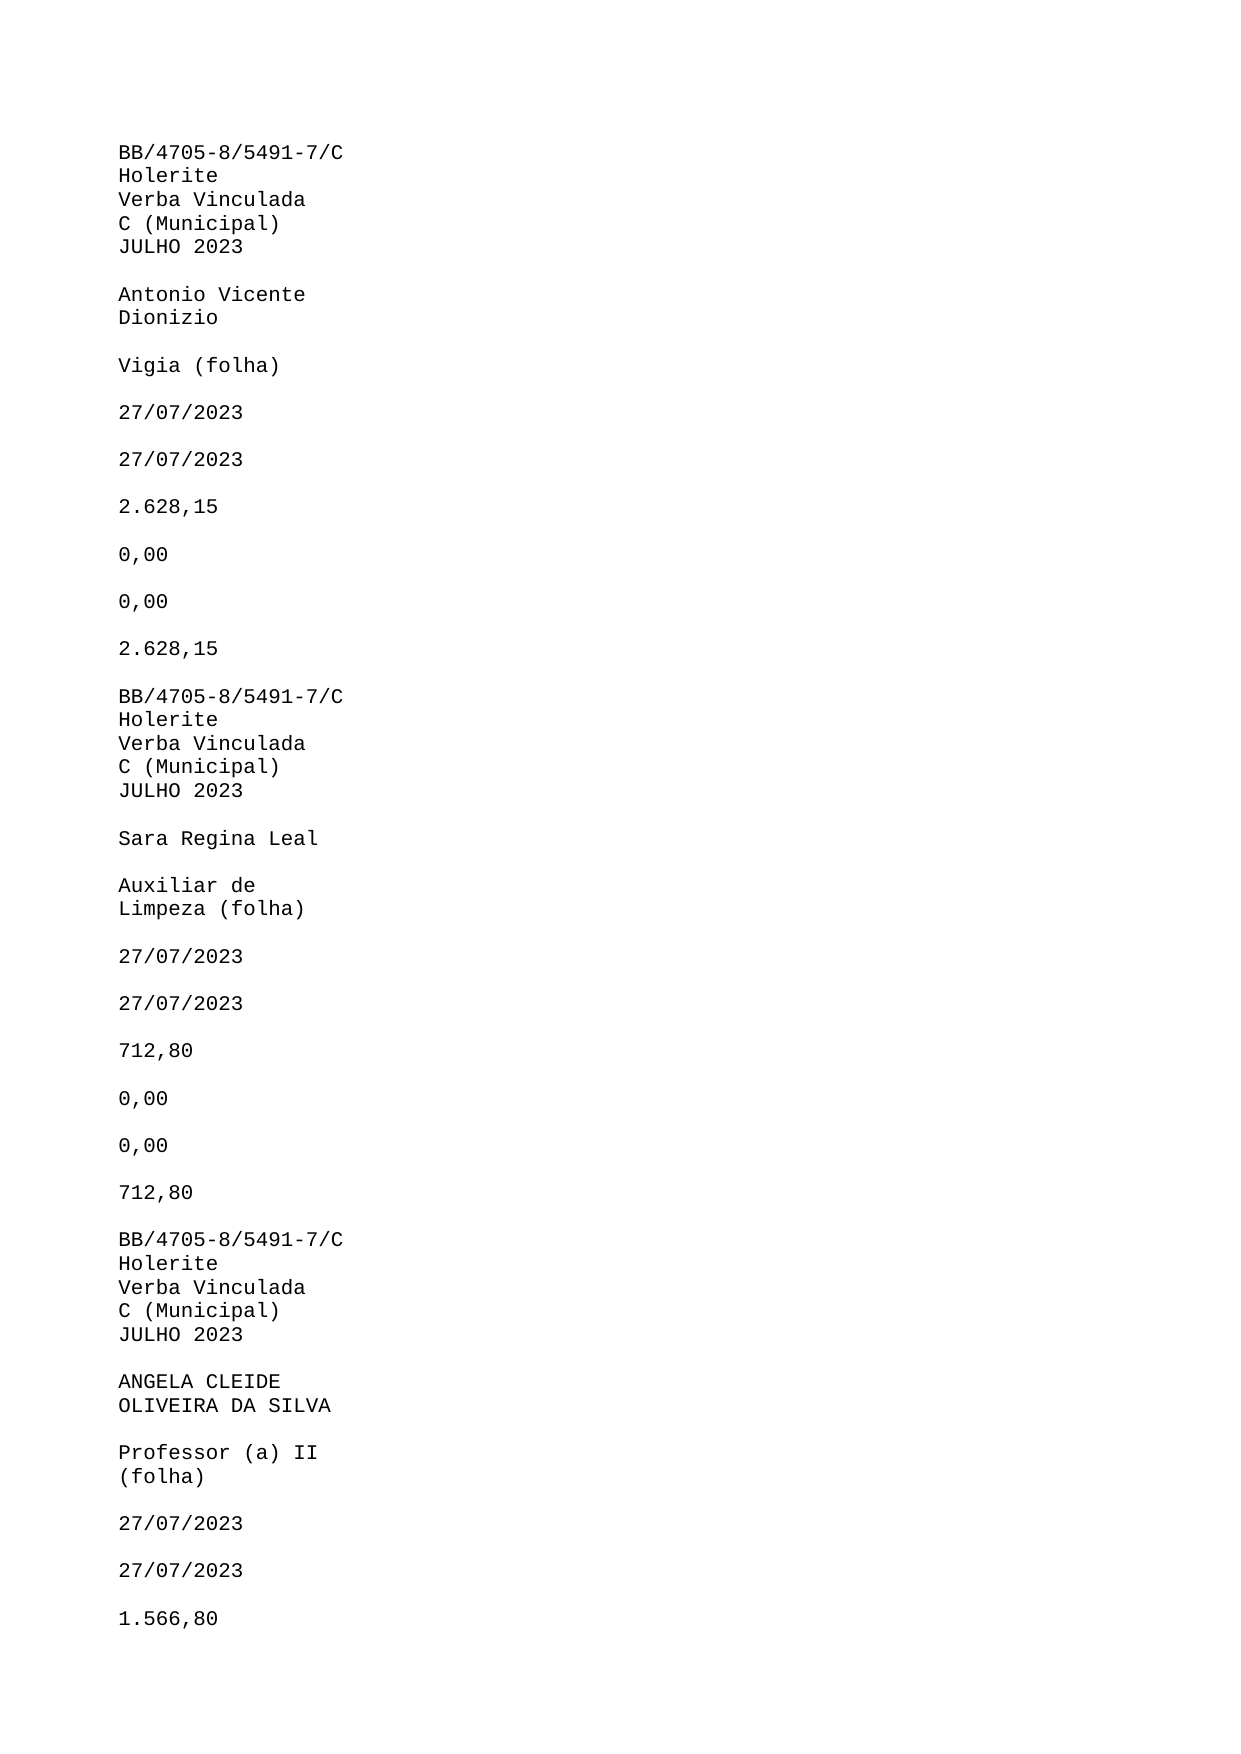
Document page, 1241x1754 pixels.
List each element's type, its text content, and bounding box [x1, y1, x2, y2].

text Professor (a) II [118, 1442, 1122, 1466]
text BB/4705-8/5491-7/C [118, 1229, 1122, 1253]
text 27/07/2023 [118, 993, 1122, 1017]
text Verba Vinculada [118, 1277, 1122, 1300]
text 27/07/2023 [118, 402, 1122, 426]
text Auxiliar de [118, 875, 1122, 898]
text Limpeza (folha) [118, 898, 1122, 922]
text Verba Vinculada [118, 733, 1122, 757]
text 2.628,15 [118, 496, 1122, 520]
text C (Municipal) [118, 213, 1122, 236]
text (folha) [118, 1466, 1122, 1489]
text 0,00 [118, 544, 1122, 567]
text Vigia (folha) [118, 354, 1122, 378]
text ANGELA CLEIDE [118, 1371, 1122, 1395]
text Verba Vinculada [118, 189, 1122, 213]
text C (Municipal) [118, 1300, 1122, 1324]
text JULHO 2023 [118, 236, 1122, 260]
text JULHO 2023 [118, 1324, 1122, 1348]
text Holerite [118, 165, 1122, 189]
text 0,00 [118, 1088, 1122, 1111]
text Dionizio [118, 307, 1122, 331]
text Holerite [118, 709, 1122, 733]
text JULHO 2023 [118, 780, 1122, 804]
text BB/4705-8/5491-7/C [118, 142, 1122, 165]
text Sara Regina Leal [118, 827, 1122, 851]
text 712,80 [118, 1182, 1122, 1206]
text 27/07/2023 [118, 946, 1122, 969]
text 1.566,80 [118, 1608, 1122, 1631]
text 0,00 [118, 591, 1122, 615]
text C (Municipal) [118, 757, 1122, 780]
text 27/07/2023 [118, 1513, 1122, 1537]
text Antonio Vicente [118, 284, 1122, 307]
text BB/4705-8/5491-7/C [118, 686, 1122, 709]
text OLIVEIRA DA SILVA [118, 1395, 1122, 1419]
text 27/07/2023 [118, 449, 1122, 473]
text 27/07/2023 [118, 1561, 1122, 1584]
text 0,00 [118, 1135, 1122, 1158]
text Holerite [118, 1253, 1122, 1277]
text 2.628,15 [118, 638, 1122, 662]
text 712,80 [118, 1040, 1122, 1064]
